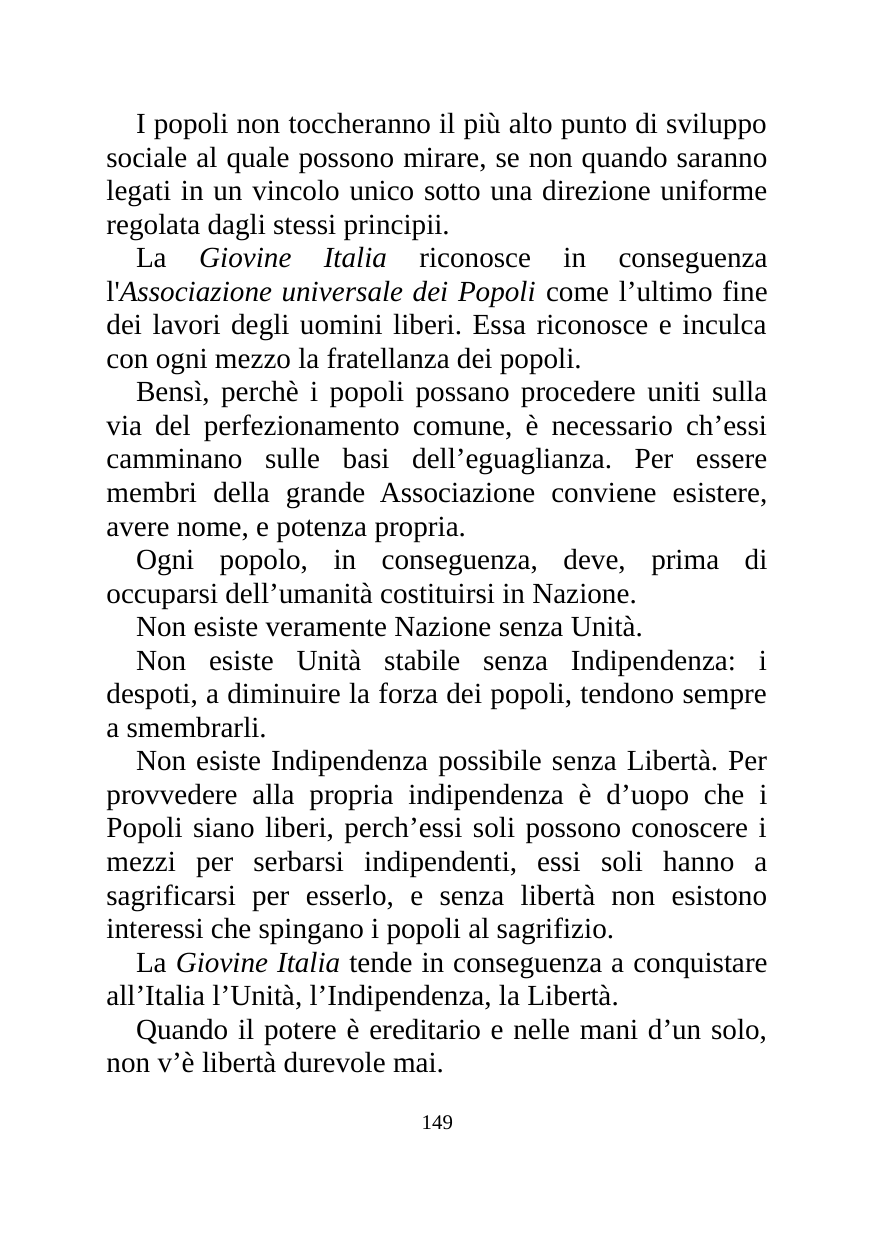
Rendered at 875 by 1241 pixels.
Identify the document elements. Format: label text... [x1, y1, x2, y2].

text La Giovine Italia tende in conseguenza a conquistare all’Italia l’Unità, l’Indipendenza, la Libertà. [106, 945, 768, 1012]
text La Giovine Italia riconosce in conseguenza l'Associazione universale dei Popoli come l’ultimo fine dei lavori degli uomini liberi. Essa riconosce e inculca con ogni mezzo la fratellanza dei popoli. [106, 240, 768, 374]
text Quando il potere è ereditario e nelle mani d’un solo, non v’è libertà durevole mai. [106, 1012, 768, 1079]
text Non esiste veramente Nazione senza Unità. [106, 609, 768, 643]
text Bensì, perchè i popoli possano procedere uniti sulla via del perfezionamento comune, è necessario ch’essi camminano sulle basi dell’eguaglianza. Per essere membri della grande Associazione conviene esistere, avere nome, e potenza propria. [106, 374, 768, 542]
text I popoli non toccheranno il più alto punto di sviluppo sociale al quale possono mirare, se non quando saranno legati in un vincolo unico sotto una direzione uniforme regolata dagli stessi principii. [106, 106, 768, 240]
text Non esiste Indipendenza possibile senza Libertà. Per provvedere alla propria indipendenza è d’uopo che i Popoli siano liberi, perch’essi soli possono conoscere i mezzi per serbarsi indipendenti, essi soli hanno a sagrificarsi per esserlo, e senza libertà non esistono interessi che spingano i popoli al sagrifizio. [106, 743, 768, 945]
text Non esiste Unità stabile senza Indipendenza: i despoti, a diminuire la forza dei popoli, tendono sempre a smembrarli. [106, 643, 768, 743]
text Ogni popolo, in conseguenza, deve, prima di occuparsi dell’umanità costituirsi in Nazione. [106, 542, 768, 609]
